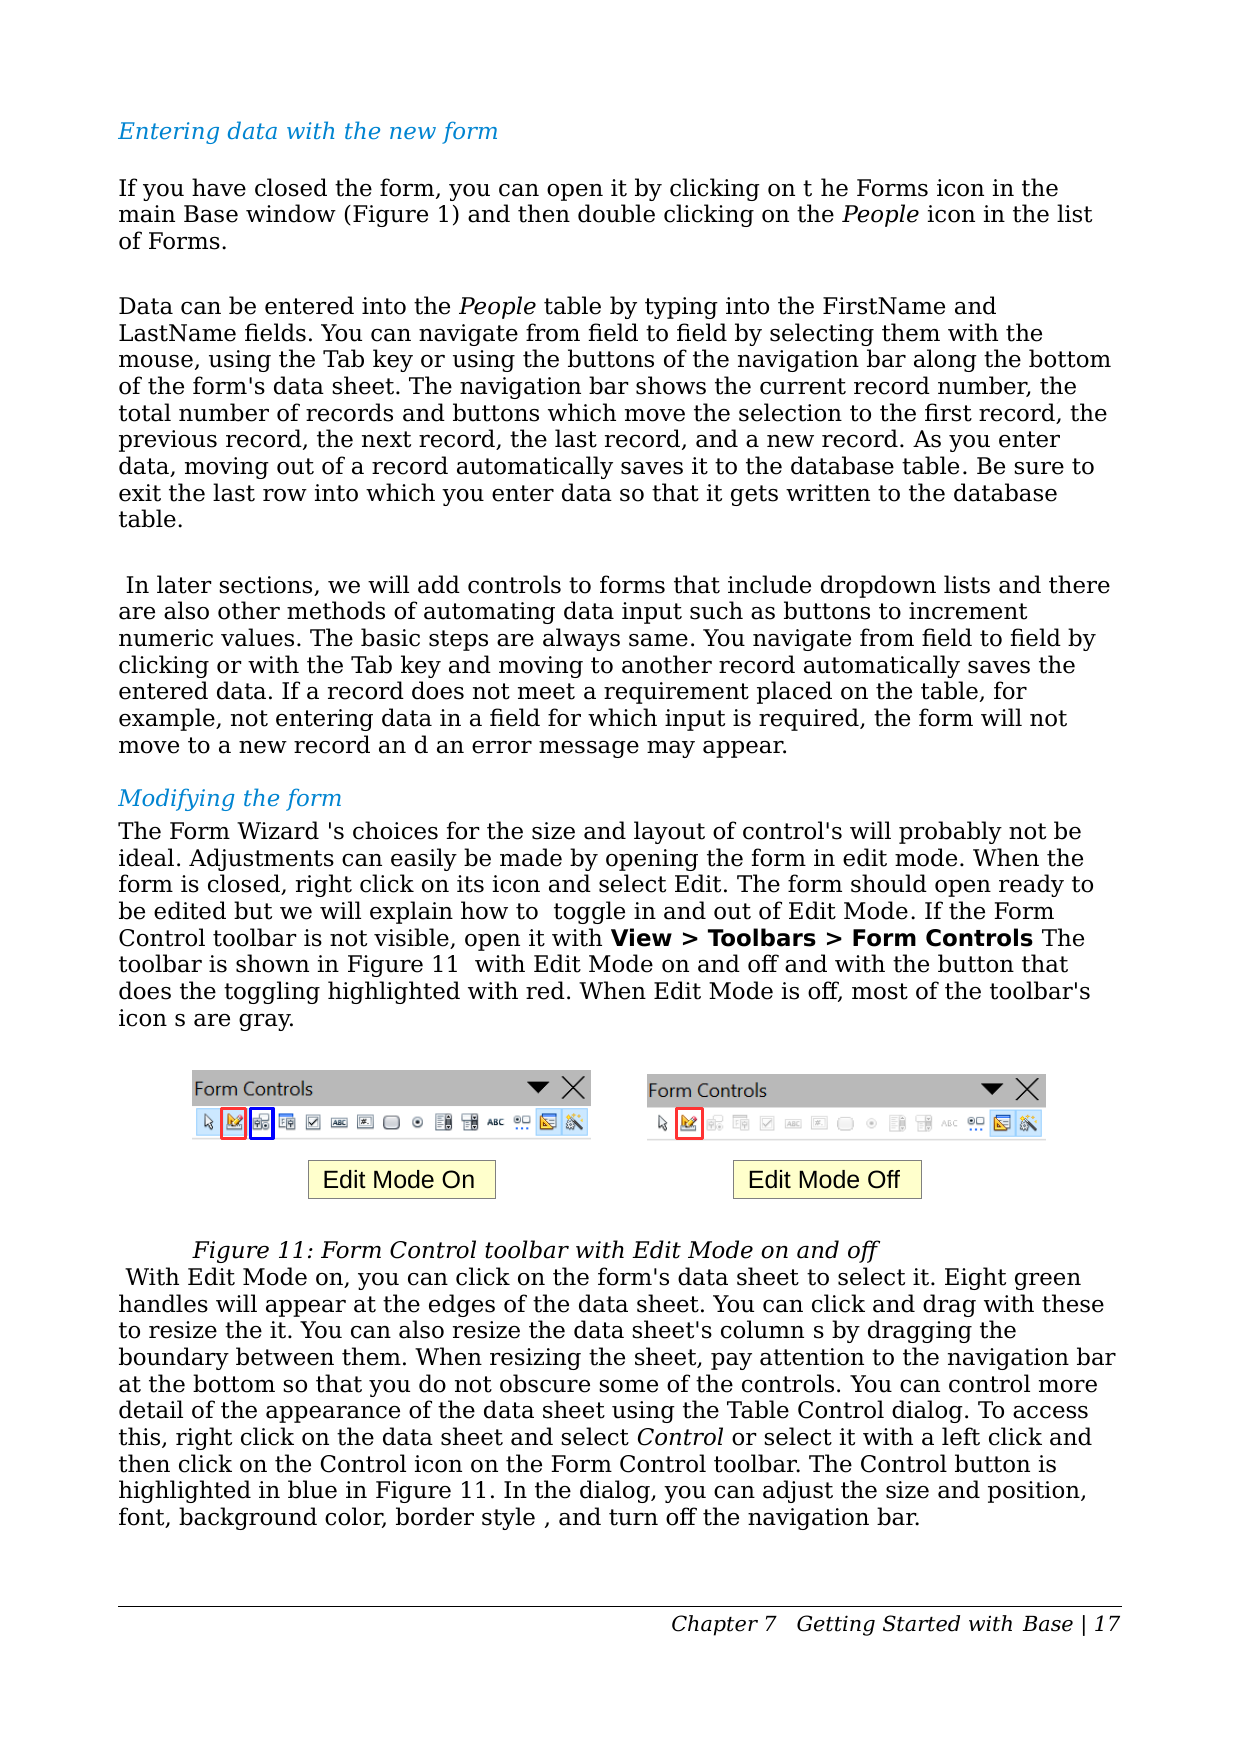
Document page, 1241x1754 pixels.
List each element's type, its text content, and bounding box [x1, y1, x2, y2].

text Data can be entered into the People table by typing into the FirstName and LastName fields. You can navigate from field to field by selecting them with the mouse, using the Tab key or using the buttons of the navigation bar along the bottom of the form's data sheet. The navigation bar shows the current record number, the total number of records and buttons which move the selection to the first record, the previous record, the next record, the last record, and a new record. As you enter data, moving out of a record automatically saves it to the database table. Be sure to exit the last row into which you enter data so that it gets written to the database table. [118, 293, 1122, 533]
text If you have closed the form, you can open it by clicking on t he Forms icon in the main Base window (Figure 1) and then double clicking on the People icon in the list of Forms. [118, 175, 1122, 255]
text Figure 11: Form Control toolbar with Edit Mode on and off [193, 1237, 1048, 1264]
subtitle Modifying the form [118, 785, 1122, 812]
picture [252, 1110, 271, 1137]
text With Edit Mode on, you can click on the form's data sheet to select it. Eight green handles will appear at the edges of the data sheet. You can click and drag with these to resize the it. You can also resize the data sheet's column s by dragging the boundary between them. When resizing the sheet, pay attention to the navigation bar at the bottom so that you do not obscure some of the controls. You can control more detail of the appearance of the data sheet using the Table Control dialog. To access this, right click on the data sheet and select Control or select it with a left click and then click on the Control icon on the Form Control toolbar. The Control button is highlighted in blue in Figure 11. In the dialog, you can adjust the size and position, font, background color, border style , and turn off the navigation bar. [118, 1044, 1122, 1531]
picture [192, 1070, 591, 1140]
text In later sections, we will add controls to forms that include dropdown lists and there are also other methods of automating data input such as buttons to increment numeric values. The basic steps are always same. You navigate from field to field by clicking or with the Tab key and moving to another record automatically saves the entered data. If a record does not meet a requirement placed on the table, for example, not entering data in a field for which input is required, the form will not move to a new record an d an error message may appear. [118, 572, 1122, 758]
subtitle Entering data with the new form [118, 118, 1122, 145]
text The Form Wizard 's choices for the size and layout of control's will probably not be ideal. Adjustments can easily be made by opening the form in edit mode. When the form is closed, right click on its icon and select Edit. The form should open ready to be edited but we will explain how to toggle in and out of Edit Mode. If the Form Control toolbar is not visible, open it with View > Toolbars > Form Controls The toolbar is shown in Figure 11 with Edit Mode on and off and with the button that does the toggling highlighted with red. When Edit Mode is off, most of the toolbar's icon s are gray. [118, 818, 1122, 1031]
picture [223, 1110, 244, 1137]
picture [647, 1074, 1046, 1141]
